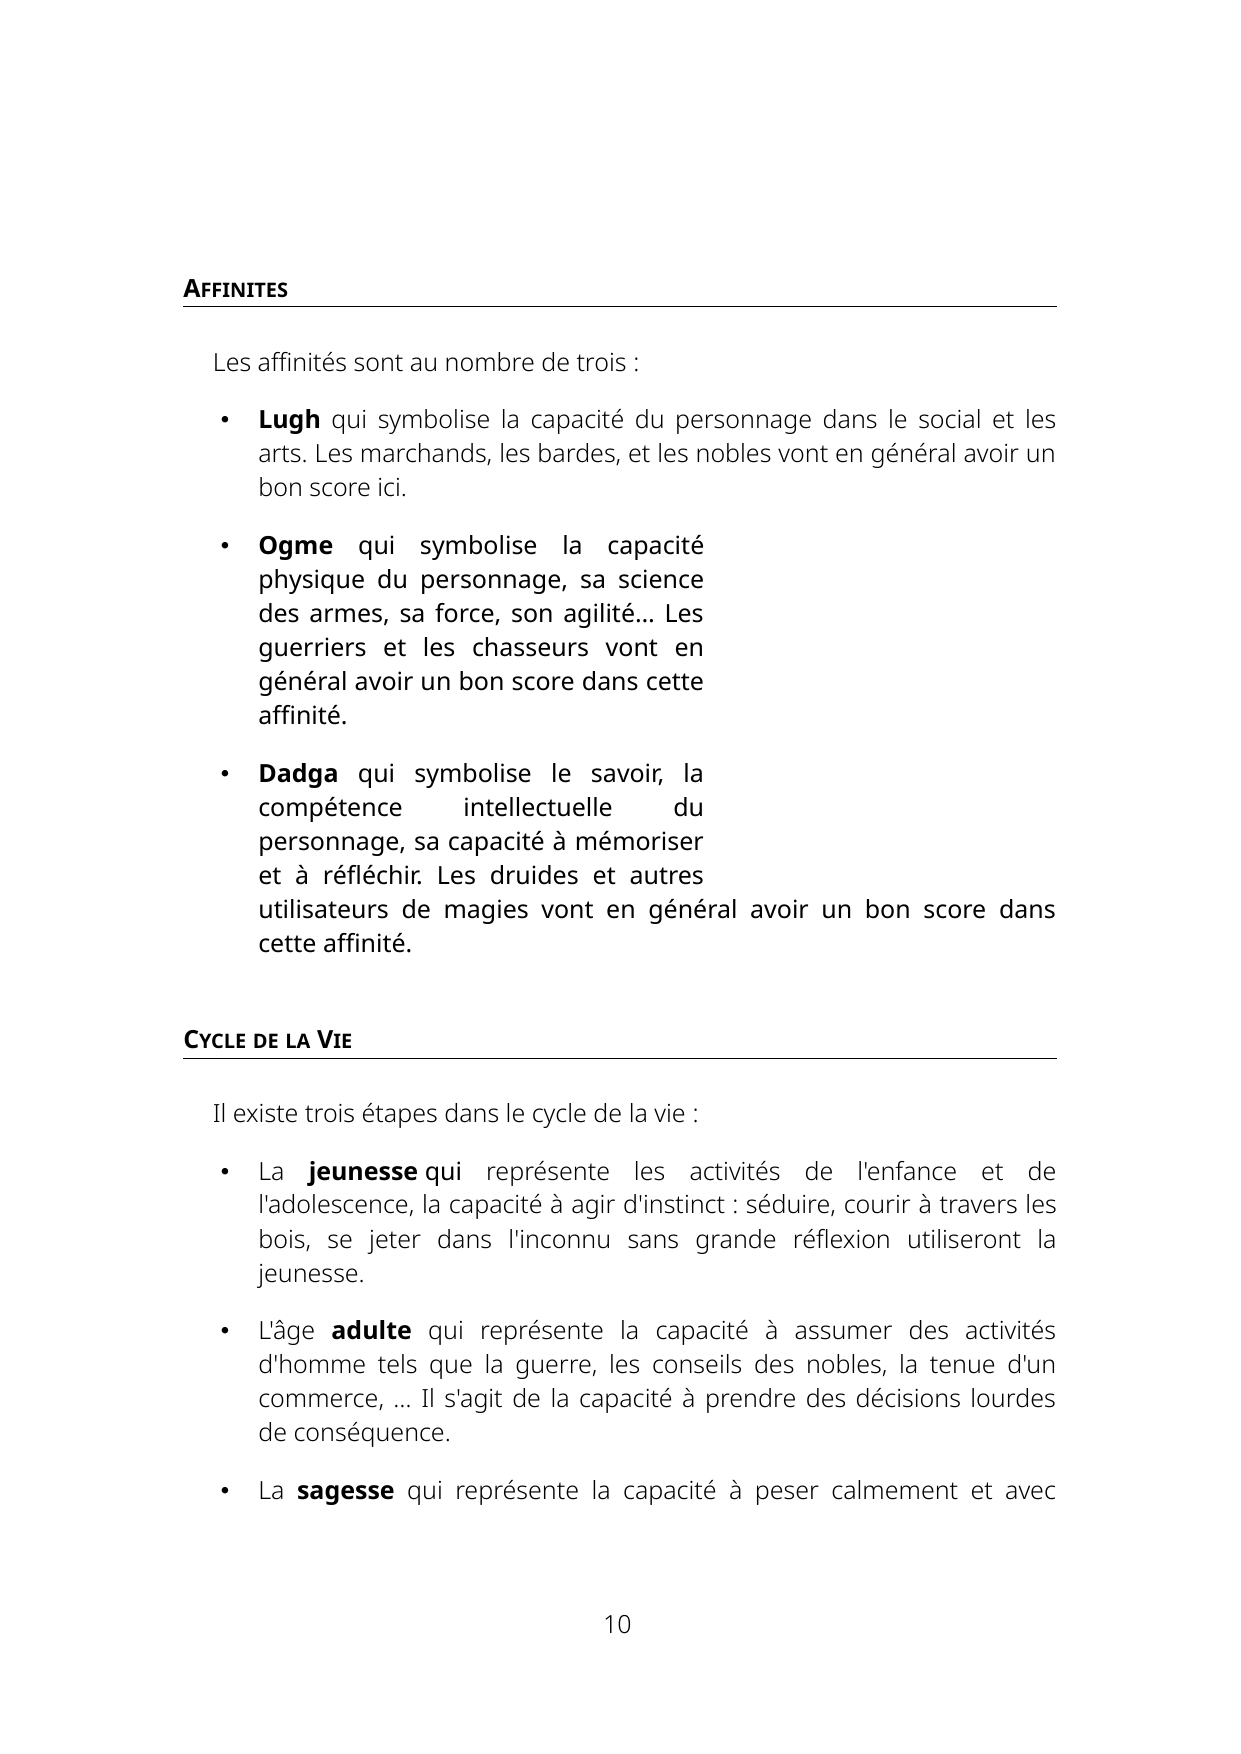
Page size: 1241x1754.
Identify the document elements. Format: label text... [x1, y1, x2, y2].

list Lugh qui symbolise la capacité du personnage dans le social et les arts. Les marchands, les bardes, et les nobles vont en général avoir un bon score ici. [221, 402, 1057, 504]
text Il existe trois étapes dans le cycle de la vie : [183, 1096, 1057, 1129]
list La jeunesse qui représente les activités de l'enfance et de l'adolescence, la capacité à agir d'instinct : séduire, courir à travers les bois, se jeter dans l'inconnu sans grande réflexion utiliseront la jeunesse. [221, 1153, 1057, 1289]
list Dadga qui symbolise le savoir, la compétence intellectuelle du personnage, sa capacité à mémoriser et à réfléchir. Les druides et autres utilisateurs de magies vont en général avoir un bon score dans cette affinité. [221, 755, 1057, 960]
subtitle Affinites [183, 270, 1057, 306]
list Ogme qui symbolise la capacité physique du personnage, sa science des armes, sa force, son agilité… Les guerriers et les chasseurs vont en général avoir un bon score dans cette affinité. [221, 527, 1057, 732]
text Les affinités sont au nombre de trois : [183, 344, 1057, 378]
list La sagesse qui représente la capacité à peser calmement et avec [221, 1473, 1057, 1507]
list L'âge adulte qui représente la capacité à assumer des activités d'homme tels que la guerre, les conseils des nobles, la tenue d'un commerce, … Il s'agit de la capacité à prendre des décisions lourdes de conséquence. [221, 1313, 1057, 1449]
subtitle Cycle de la Vie [183, 1022, 1057, 1058]
